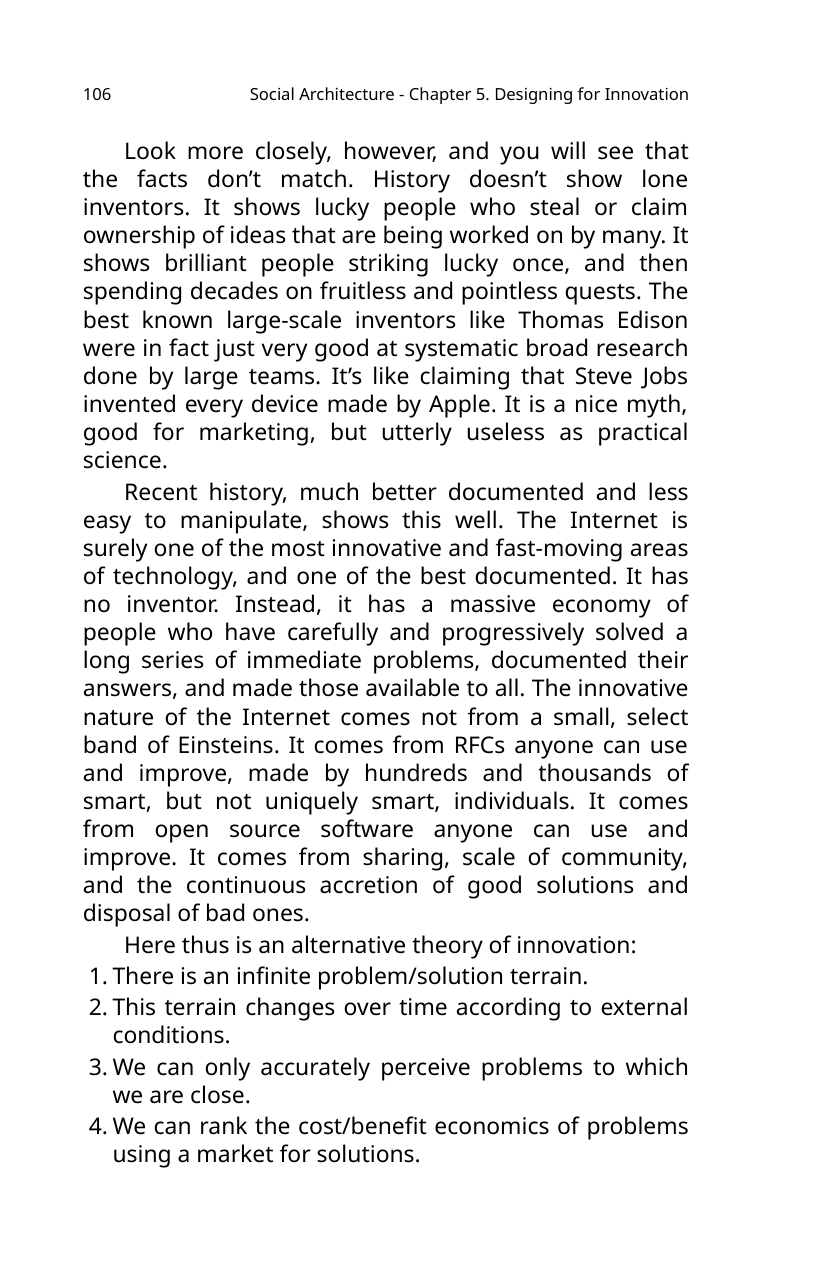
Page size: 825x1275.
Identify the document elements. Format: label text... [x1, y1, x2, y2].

text Here thus is an alternative theory of innovation: [83, 929, 689, 960]
list This terrain changes over time according to external conditions. [88, 991, 689, 1051]
list There is an infinite problem/solution terrain. [88, 960, 689, 991]
text Recent history, much better documented and less easy to manipulate, shows this well. The Internet is surely one of the most innovative and fast-moving areas of technology, and one of the best documented. It has no inventor. Instead, it has a massive economy of people who have carefully and progressively solved a long series of immediate problems, documented their answers, and made those available to all. The innovative nature of the Internet comes not from a small, select band of Einsteins. It comes from RFCs anyone can use and improve, made by hundreds and thousands of smart, but not uniquely smart, individuals. It comes from open source software anyone can use and improve. It comes from sharing, scale of community, and the continuous accretion of good solutions and disposal of bad ones. [83, 476, 689, 929]
list We can rank the cost/benefit economics of problems using a market for solutions. [88, 1110, 689, 1169]
text Look more closely, however, and you will see that the facts don’t match. History doesn’t show lone inventors. It shows lucky people who steal or claim ownership of ideas that are being worked on by many. It shows brilliant people striking lucky once, and then spending decades on fruitless and pointless quests. The best known large-scale inventors like Thomas Edison were in fact just very good at systematic broad research done by large teams. It’s like claiming that Steve Jobs invented every device made by Apple. It is a nice myth, good for marketing, but utterly useless as practical science. [83, 135, 689, 476]
list We can only accurately perceive problems to which we are close. [88, 1051, 689, 1110]
